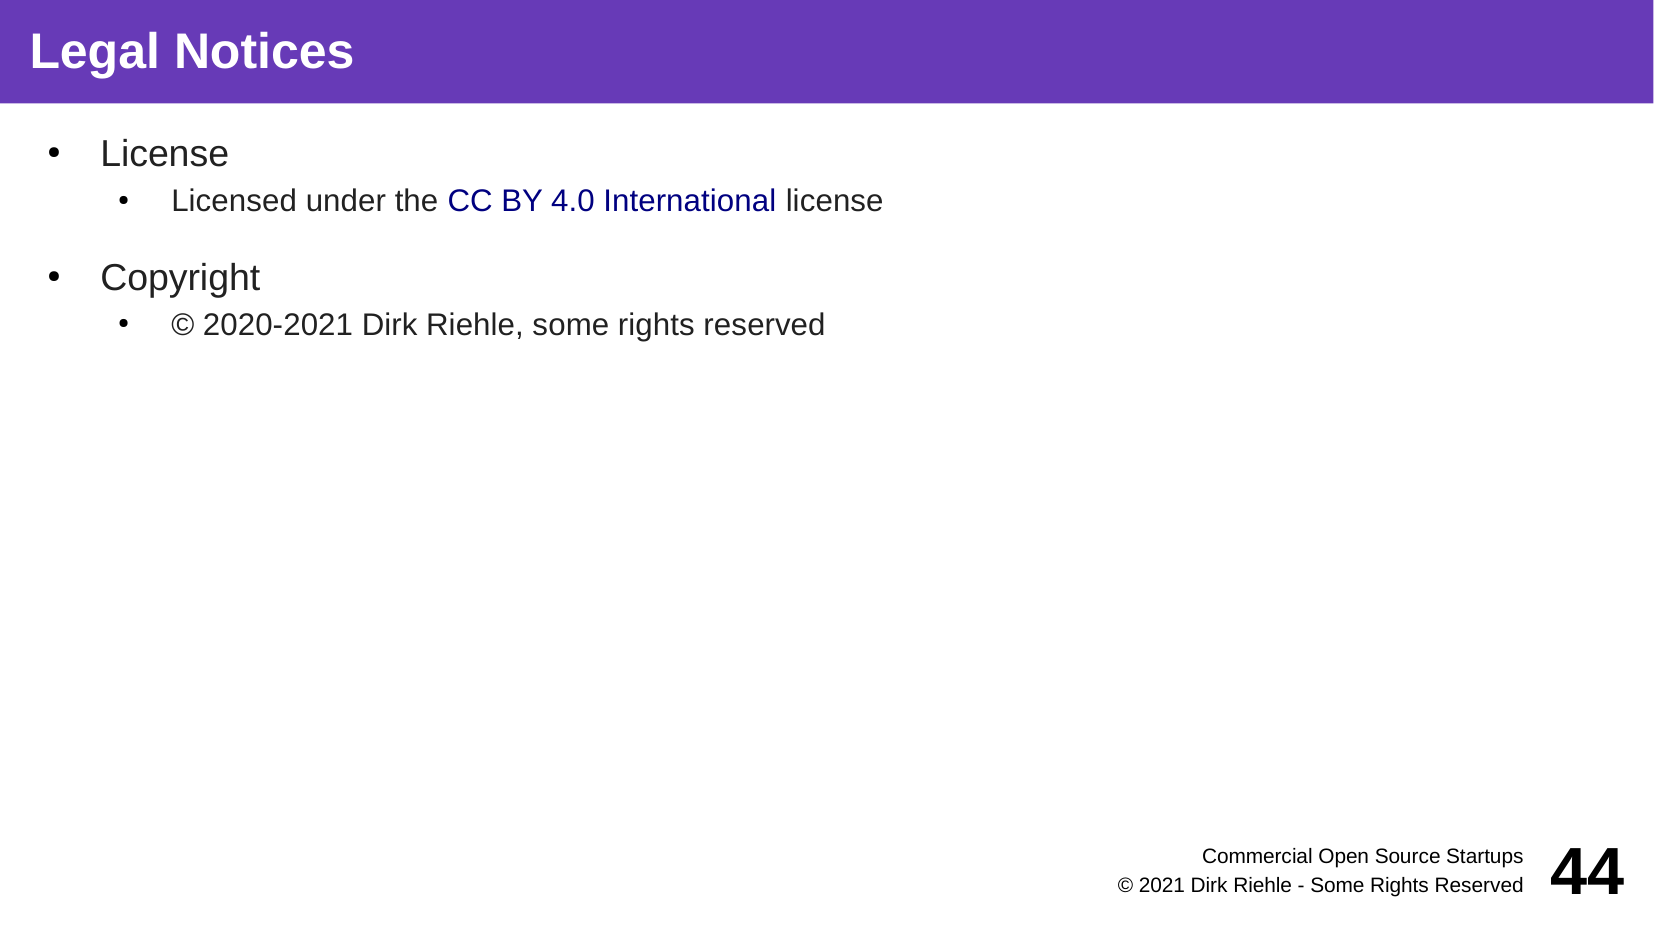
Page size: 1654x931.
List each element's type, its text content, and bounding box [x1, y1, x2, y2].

list License Licensed under the CC BY 4.0 International license Copyright © 2020-2021 Dirk Riehle, some rights reserved [29, 132, 1625, 813]
title Legal Notices [0, 0, 1654, 104]
